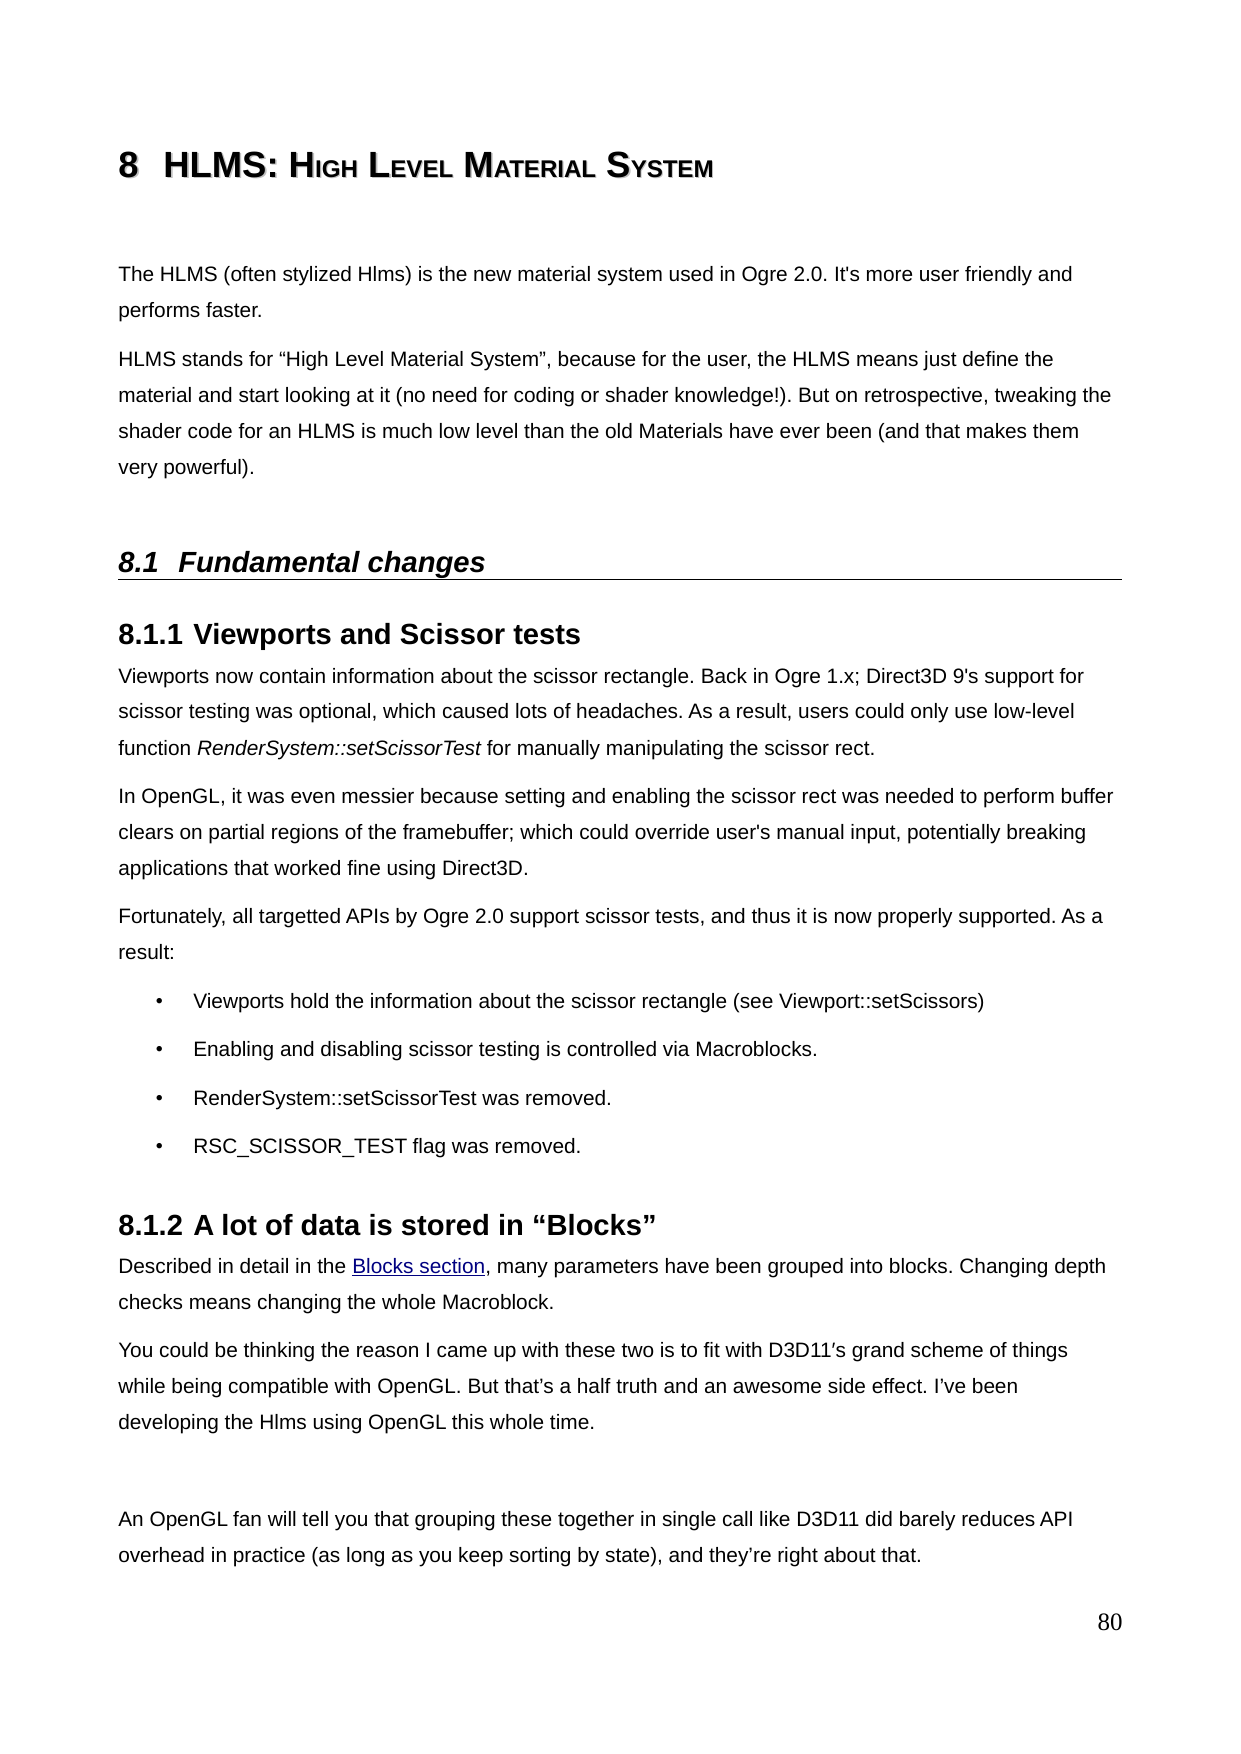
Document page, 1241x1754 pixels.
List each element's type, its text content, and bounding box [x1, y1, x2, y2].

text Described in detail in the Blocks section, many parameters have been grouped into blocks. Changing depth checks means changing the whole Macroblock. [118, 1254, 1122, 1313]
text In OpenGL, it was even messier because setting and enabling the scissor rect was needed to perform buffer clears on partial regions of the framebuffer; which could override user's manual input, potentially breaking applications that worked fine using Direct3D. [118, 784, 1122, 879]
text Fortunately, all targetted APIs by Ogre 2.0 support scissor tests, and thus it is now properly supported. As a result: [118, 904, 1122, 964]
list Viewports hold the information about the scissor rectangle (see Viewport::setScissors) [156, 988, 1122, 1012]
subtitle Viewports and Scissor tests [118, 617, 1122, 651]
text An OpenGL fan will tell you that grouping these together in single call like D3D11 did barely reduces API overhead in practice (as long as you keep sorting by state), and they’re right about that. [118, 1507, 1122, 1567]
text You could be thinking the reason I came up with these two is to fit with D3D11′s grand scheme of things while being compatible with OpenGL. But that’s a half truth and an awesome side effect. I’ve been developing the Hlms using OpenGL this whole time. [118, 1338, 1122, 1434]
text Viewports now contain information about the scissor rectangle. Back in Ogre 1.x; Direct3D 9's support for scissor testing was optional, which caused lots of headaches. As a result, users could only use low-level function RenderSystem::setScissorTest for manually manipulating the scissor rect. [118, 663, 1122, 759]
subtitle A lot of data is stored in “Blocks” [118, 1208, 1122, 1241]
subtitle HLMS: High Level Material System [118, 143, 1122, 185]
text HLMS stands for “High Level Material System”, because for the user, the HLMS means just define the material and start looking at it (no need for coding or shader knowledge!). But on retrospective, tweaking the shader code for an HLMS is much low level than the old Materials have ever been (and that makes them very powerful). [118, 347, 1122, 478]
list RenderSystem::setScissorTest was removed. [156, 1086, 1122, 1109]
list Enabling and disabling scissor testing is controlled via Macroblocks. [156, 1037, 1122, 1061]
list RSC_SCISSOR_TEST flag was removed. [156, 1134, 1122, 1158]
subtitle Fundamental changes [118, 545, 1122, 579]
text The HLMS (often stylized Hlms) is the new material system used in Ogre 2.0. It's more user friendly and performs faster. [118, 262, 1122, 322]
